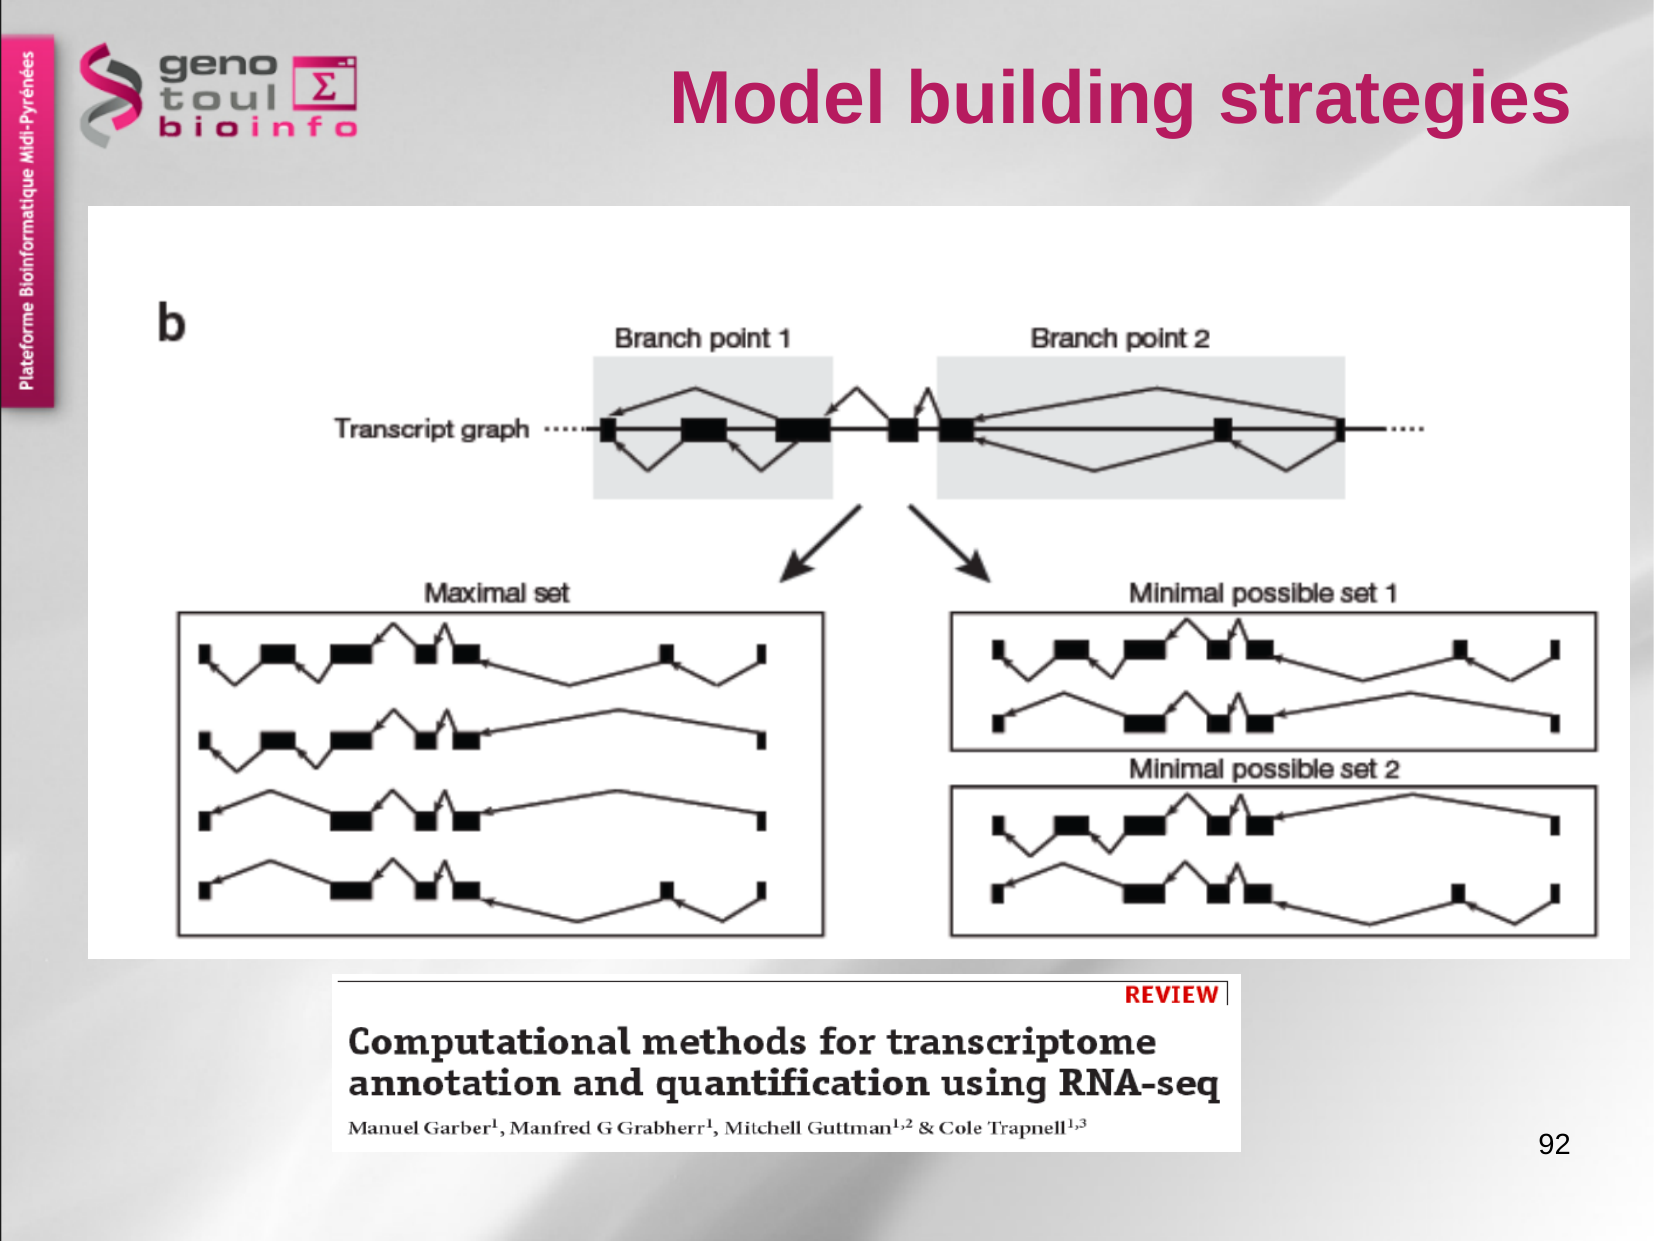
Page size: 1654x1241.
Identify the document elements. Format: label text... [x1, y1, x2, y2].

picture [0, 0, 1654, 1241]
title Model building strategies [88, 29, 1574, 175]
